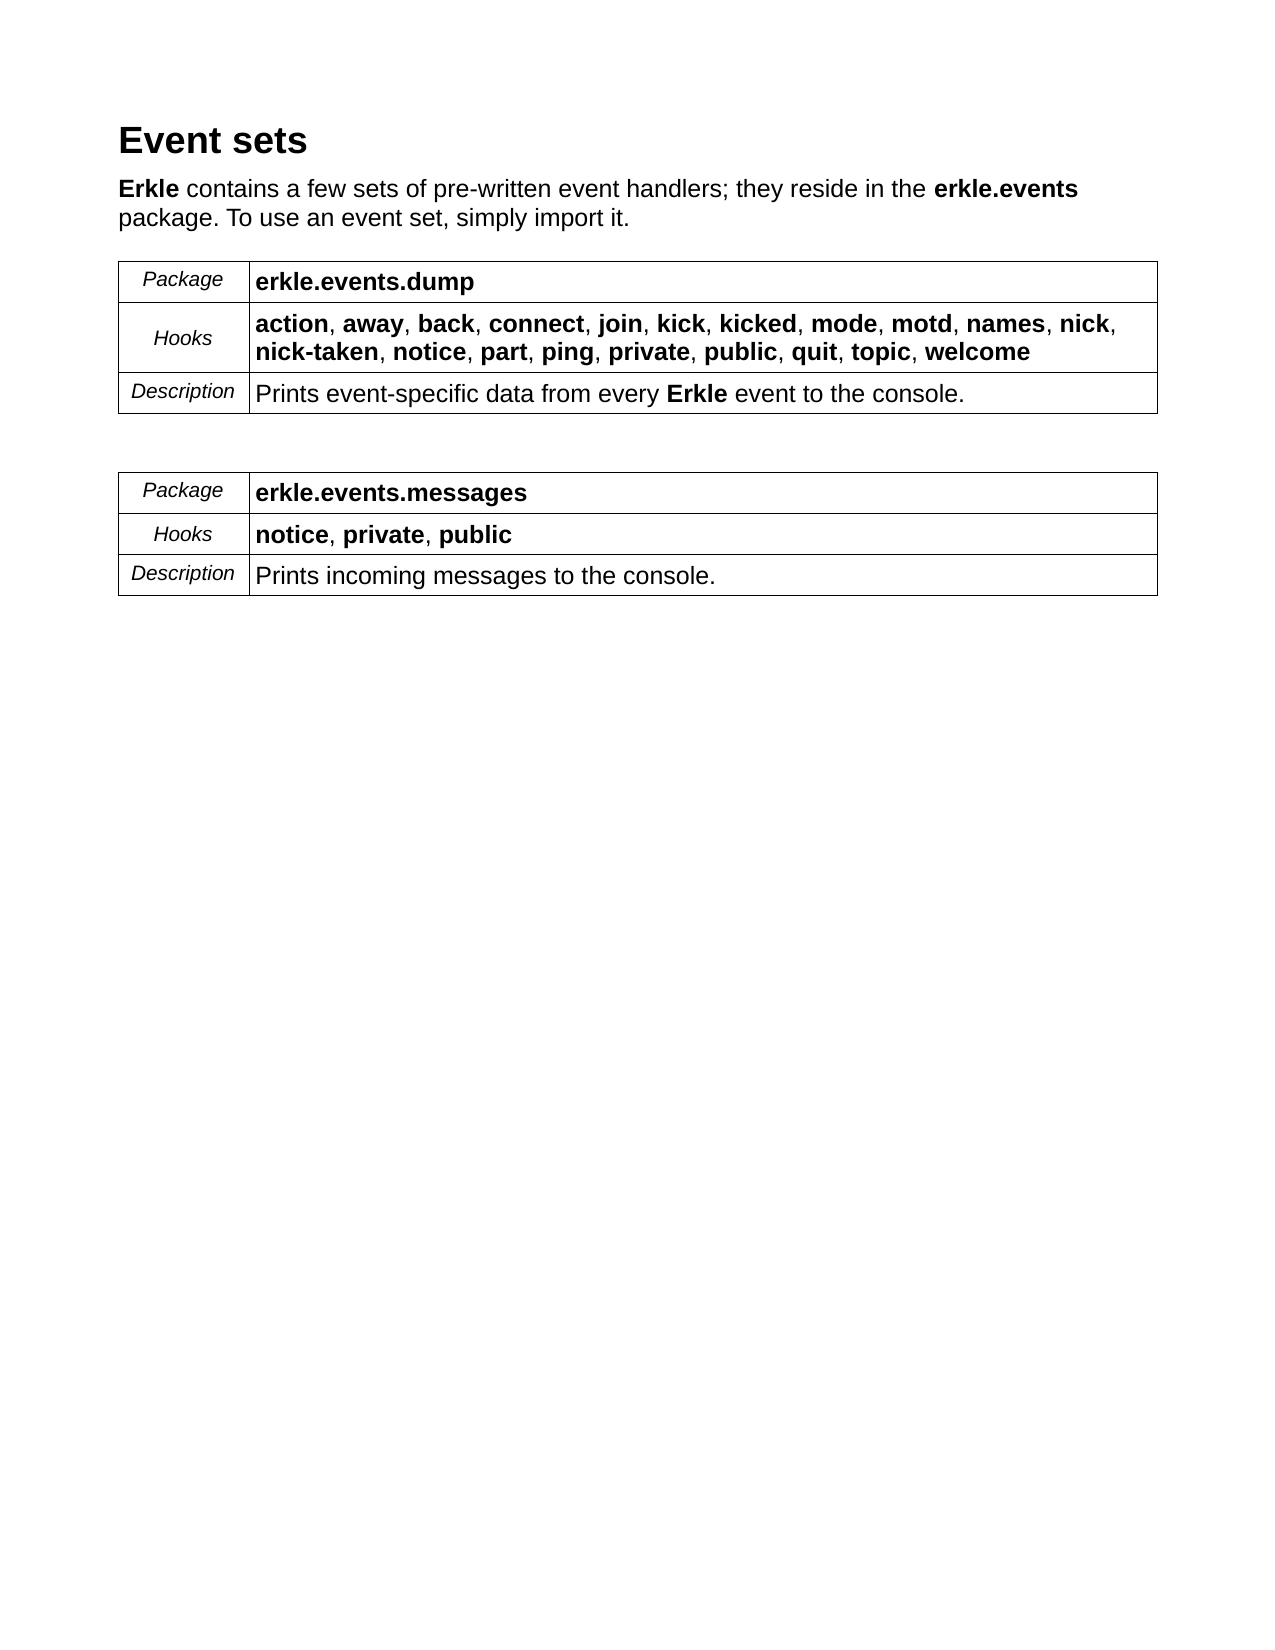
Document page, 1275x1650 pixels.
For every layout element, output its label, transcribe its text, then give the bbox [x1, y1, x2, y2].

table_cell action, away, back, connect, join, kick, kicked, mode, motd, names, nick, nick-taken, notice, part, ping, private, public, quit, topic, welcome [250, 303, 1157, 372]
table_cell Description [119, 555, 249, 595]
table_cell Hooks [119, 514, 249, 554]
table_cell Hooks [119, 303, 249, 372]
table_header erkle.events.dump [250, 262, 1157, 302]
table_cell notice, private, public [250, 514, 1157, 554]
table_header Package [119, 473, 249, 513]
text Erkle contains a few sets of pre-written event handlers; they reside in the erkle.events package. To use an event set, simply import it. [118, 174, 1157, 232]
subtitle Event sets [118, 118, 1157, 162]
table_header Package [119, 262, 249, 302]
table_cell Description [119, 373, 249, 413]
table_cell Prints incoming messages to the console. [250, 555, 1157, 595]
table_cell Prints event-specific data from every Erkle event to the console. [250, 373, 1157, 413]
table_header erkle.events.messages [250, 473, 1157, 513]
